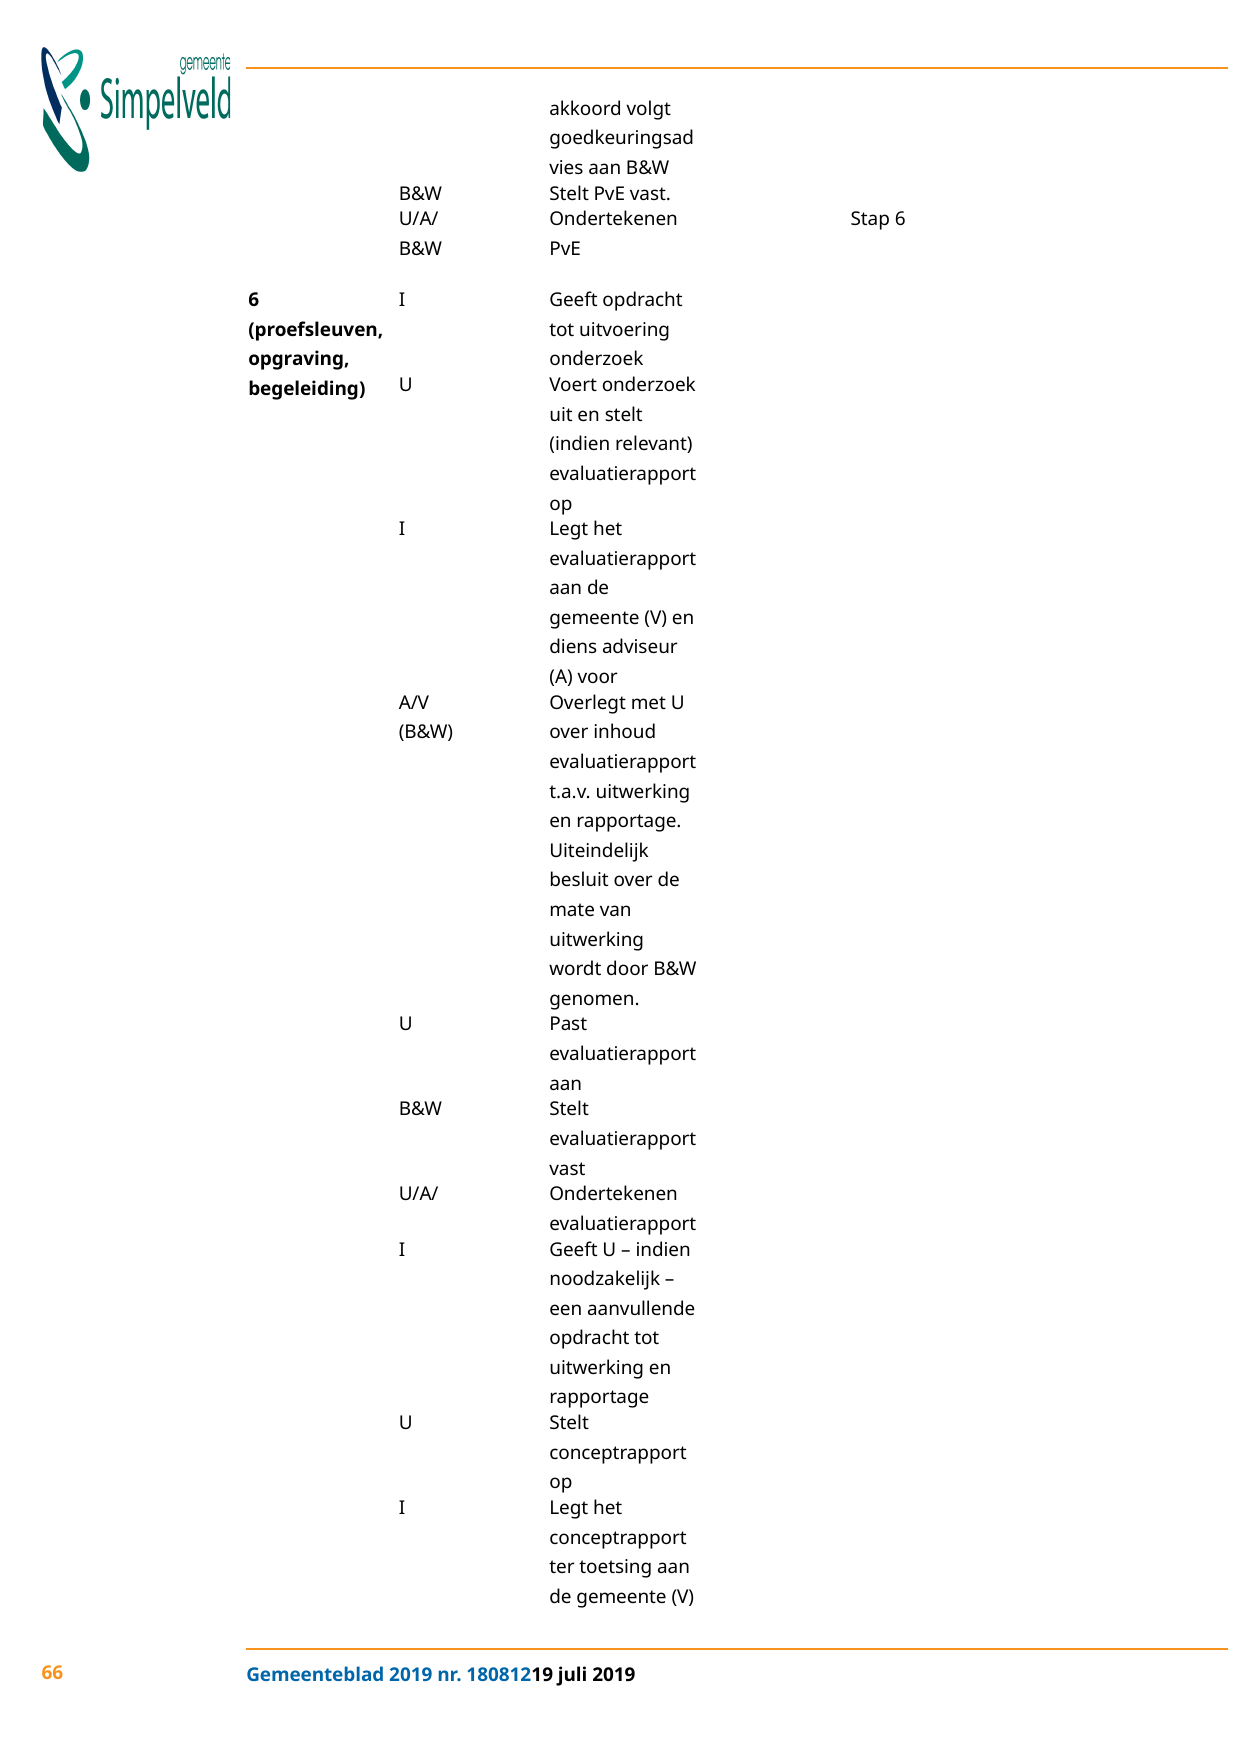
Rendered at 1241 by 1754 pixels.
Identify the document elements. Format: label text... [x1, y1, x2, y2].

table_cell akkoord volgt goedkeuringsadvies aan B&W [549, 95, 700, 180]
table_cell [850, 1096, 1001, 1180]
table_cell Legt het conceptrapport ter toetsing aan de gemeente (V) [549, 1494, 700, 1609]
table_cell [850, 371, 1001, 515]
table_cell Ondertekenen evaluatierapport [549, 1180, 700, 1236]
table_cell [850, 1236, 1001, 1409]
table_cell [850, 689, 1001, 1011]
table_cell 6 (proefsleuven, opgraving, begeleiding) [248, 286, 398, 1609]
table_cell [700, 1011, 850, 1096]
table_cell I [399, 1236, 549, 1409]
table_cell I [399, 286, 549, 371]
table_cell Stap 6 [850, 205, 1001, 261]
table_cell U [399, 371, 549, 515]
table_cell [700, 1409, 850, 1494]
table_cell [850, 1494, 1001, 1609]
table_cell [700, 180, 850, 205]
table_cell [248, 261, 1001, 286]
table_cell [700, 371, 850, 515]
table_cell [700, 689, 850, 1011]
table_cell B&W [399, 180, 549, 205]
table_cell [399, 95, 549, 180]
table_cell I [399, 515, 549, 689]
table_cell Stelt conceptrapport op [549, 1409, 700, 1494]
table_cell [700, 1096, 850, 1180]
table_cell Ondertekenen PvE [549, 205, 700, 261]
table_cell [700, 1180, 850, 1236]
table_cell Stelt evaluatierapport vast [549, 1096, 700, 1180]
table_cell Stelt PvE vast. [549, 180, 700, 205]
table_cell [700, 1236, 850, 1409]
table_cell U [399, 1011, 549, 1096]
table_cell [248, 95, 398, 261]
table_cell A/V (B&W) [399, 689, 549, 1011]
table_cell [850, 515, 1001, 689]
picture [41, 47, 231, 172]
table_cell [850, 286, 1001, 371]
table_cell [850, 1409, 1001, 1494]
table_cell Geeft opdracht tot uitvoering onderzoek [549, 286, 700, 371]
table_cell [700, 286, 850, 371]
table_cell U/A/ [399, 1180, 549, 1236]
table_cell [850, 1180, 1001, 1236]
table_cell [850, 95, 1001, 180]
table_cell [700, 515, 850, 689]
table_cell [700, 205, 850, 261]
table_cell [700, 95, 850, 180]
table_cell I [399, 1494, 549, 1609]
table_cell U [399, 1409, 549, 1494]
table_cell Past evaluatierapport aan [549, 1011, 700, 1096]
table_cell Geeft U – indien noodzakelijk – een aanvullende opdracht tot uitwerking en rapportage [549, 1236, 700, 1409]
table_cell [700, 1494, 850, 1609]
table_cell Voert onderzoek uit en stelt (indien relevant) evaluatierapport op [549, 371, 700, 515]
table_cell [850, 180, 1001, 205]
table_cell [850, 1011, 1001, 1096]
table_cell Legt het evaluatierapport aan de gemeente (V) en diens adviseur (A) voor [549, 515, 700, 689]
table_cell B&W [399, 1096, 549, 1180]
table_cell Overlegt met U over inhoud evaluatierapport t.a.v. uitwerking en rapportage. Uiteindelijk besluit over de mate van uitwerking wordt door B&W genomen. [549, 689, 700, 1011]
table_cell U/A/ B&W [399, 205, 549, 261]
